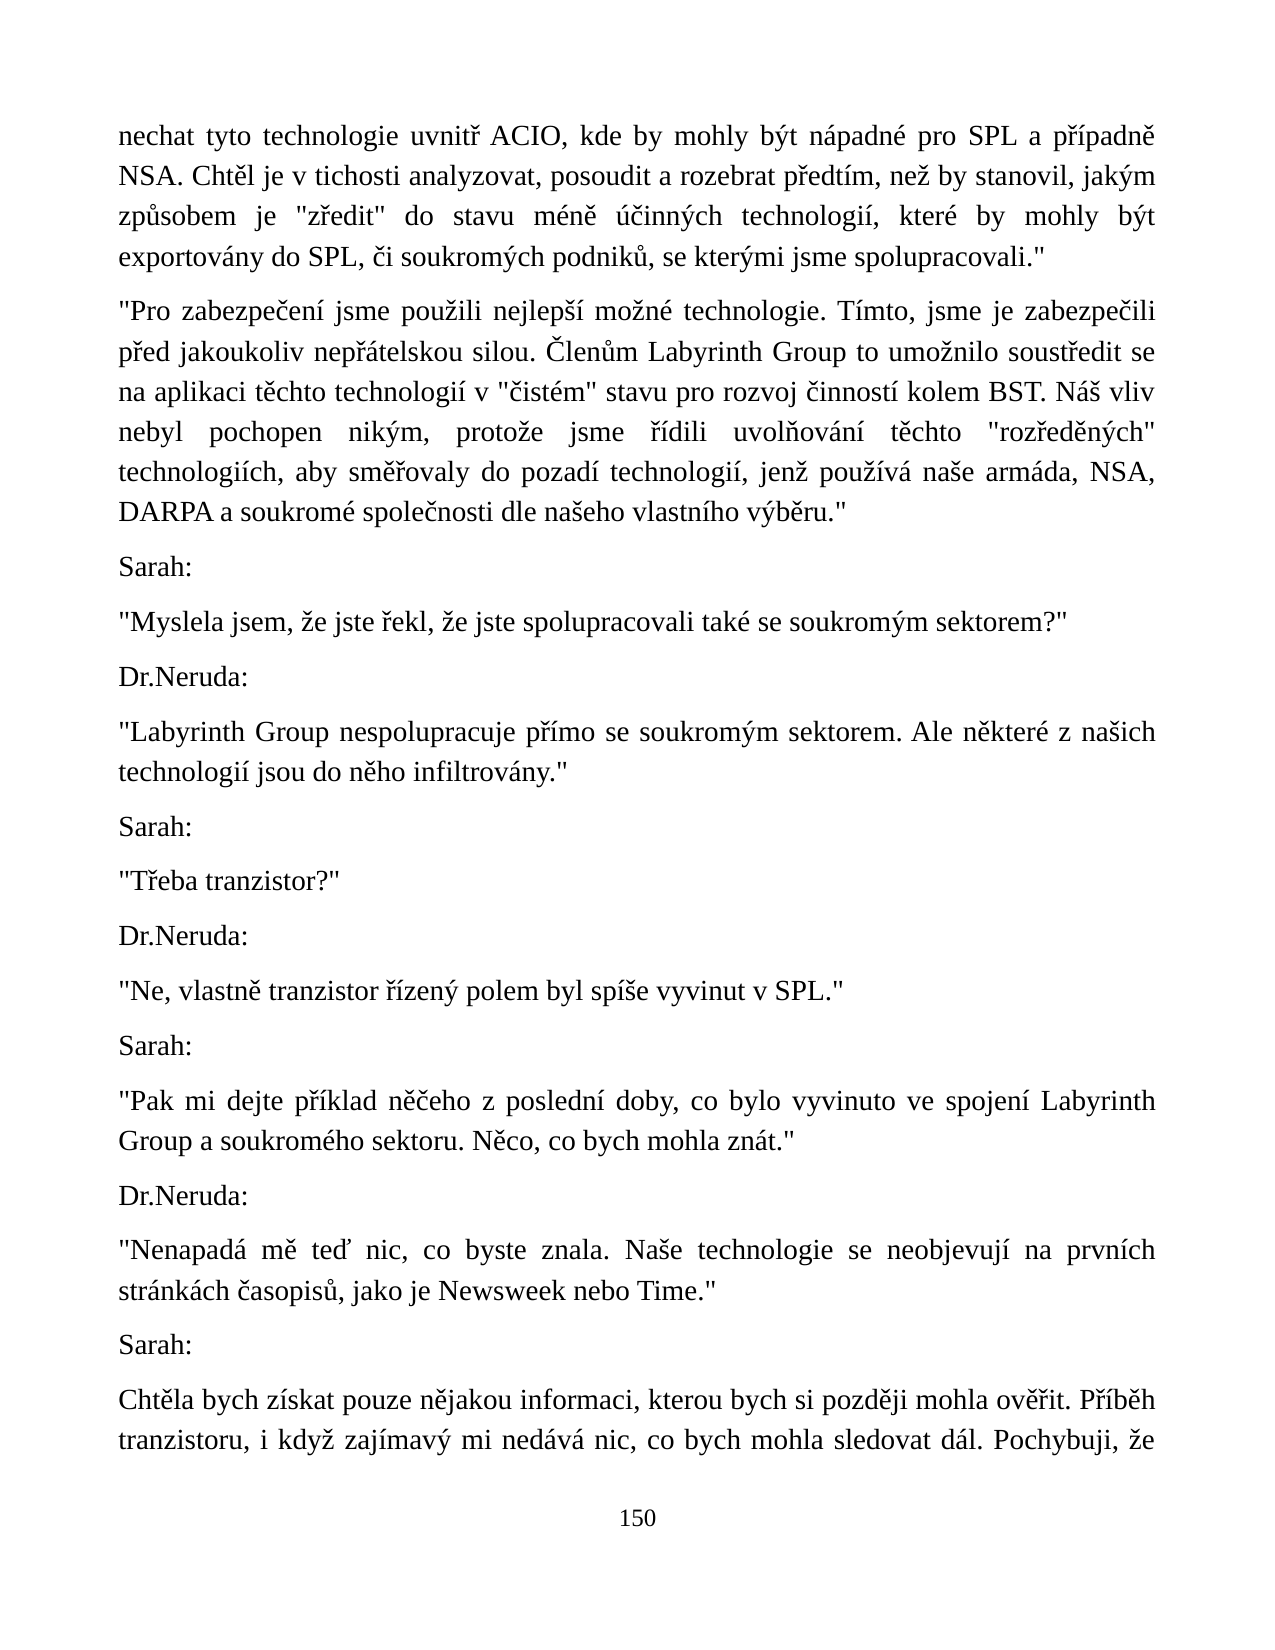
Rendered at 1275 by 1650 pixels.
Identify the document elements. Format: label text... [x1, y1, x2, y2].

text Chtěla bych získat pouze nějakou informaci, kterou bych si později mohla ověřit. Příběh tranzistoru, i když zajímavý mi nedává nic, co bych mohla sledovat dál. Pochybuji, že [118, 1382, 1157, 1456]
text Dr.Neruda: [118, 1178, 1157, 1211]
text "Třeba tranzistor?" [118, 863, 1157, 897]
text nechat tyto technologie uvnitř ACIO, kde by mohly být nápadné pro SPL a případně NSA. Chtěl je v tichosti analyzovat, posoudit a rozebrat předtím, než by stanovil, jakým způsobem je "zředit" do stavu méně účinných technologií, které by mohly být exportovány do SPL, či soukromých podniků, se kterými jsme spolupracovali." [118, 118, 1157, 272]
text Sarah: [118, 549, 1157, 583]
text "Pak mi dejte příklad něčeho z poslední doby, co bylo vyvinuto ve spojení Labyrinth Group a soukromého sektoru. Něco, co bych mohla znát." [118, 1083, 1157, 1156]
text Sarah: [118, 809, 1157, 842]
text Sarah: [118, 1028, 1157, 1061]
text Dr.Neruda: [118, 918, 1157, 952]
text "Ne, vlastně tranzistor řízený polem byl spíše vyvinut v SPL." [118, 973, 1157, 1007]
text "Labyrinth Group nespolupracuje přímo se soukromým sektorem. Ale některé z našich technologií jsou do něho infiltrovány." [118, 714, 1157, 787]
text "Nenapadá mě teď nic, co byste znala. Naše technologie se neobjevují na prvních stránkách časopisů, jako je Newsweek nebo Time." [118, 1232, 1157, 1306]
text "Pro zabezpečení jsme použili nejlepší možné technologie. Tímto, jsme je zabezpečili před jakoukoliv nepřátelskou silou. Členům Labyrinth Group to umožnilo soustředit se na aplikaci těchto technologií v "čistém" stavu pro rozvoj činností kolem BST. Náš vliv nebyl pochopen nikým, protože jsme řídili uvolňování těchto "rozředěných" technologiích, aby směřovaly do pozadí technologií, jenž používá naše armáda, NSA, DARPA a soukromé společnosti dle našeho vlastního výběru." [118, 293, 1157, 528]
text Dr.Neruda: [118, 659, 1157, 692]
text Sarah: [118, 1327, 1157, 1361]
text "Myslela jsem, že jste řekl, že jste spolupracovali také se soukromým sektorem?" [118, 604, 1157, 638]
